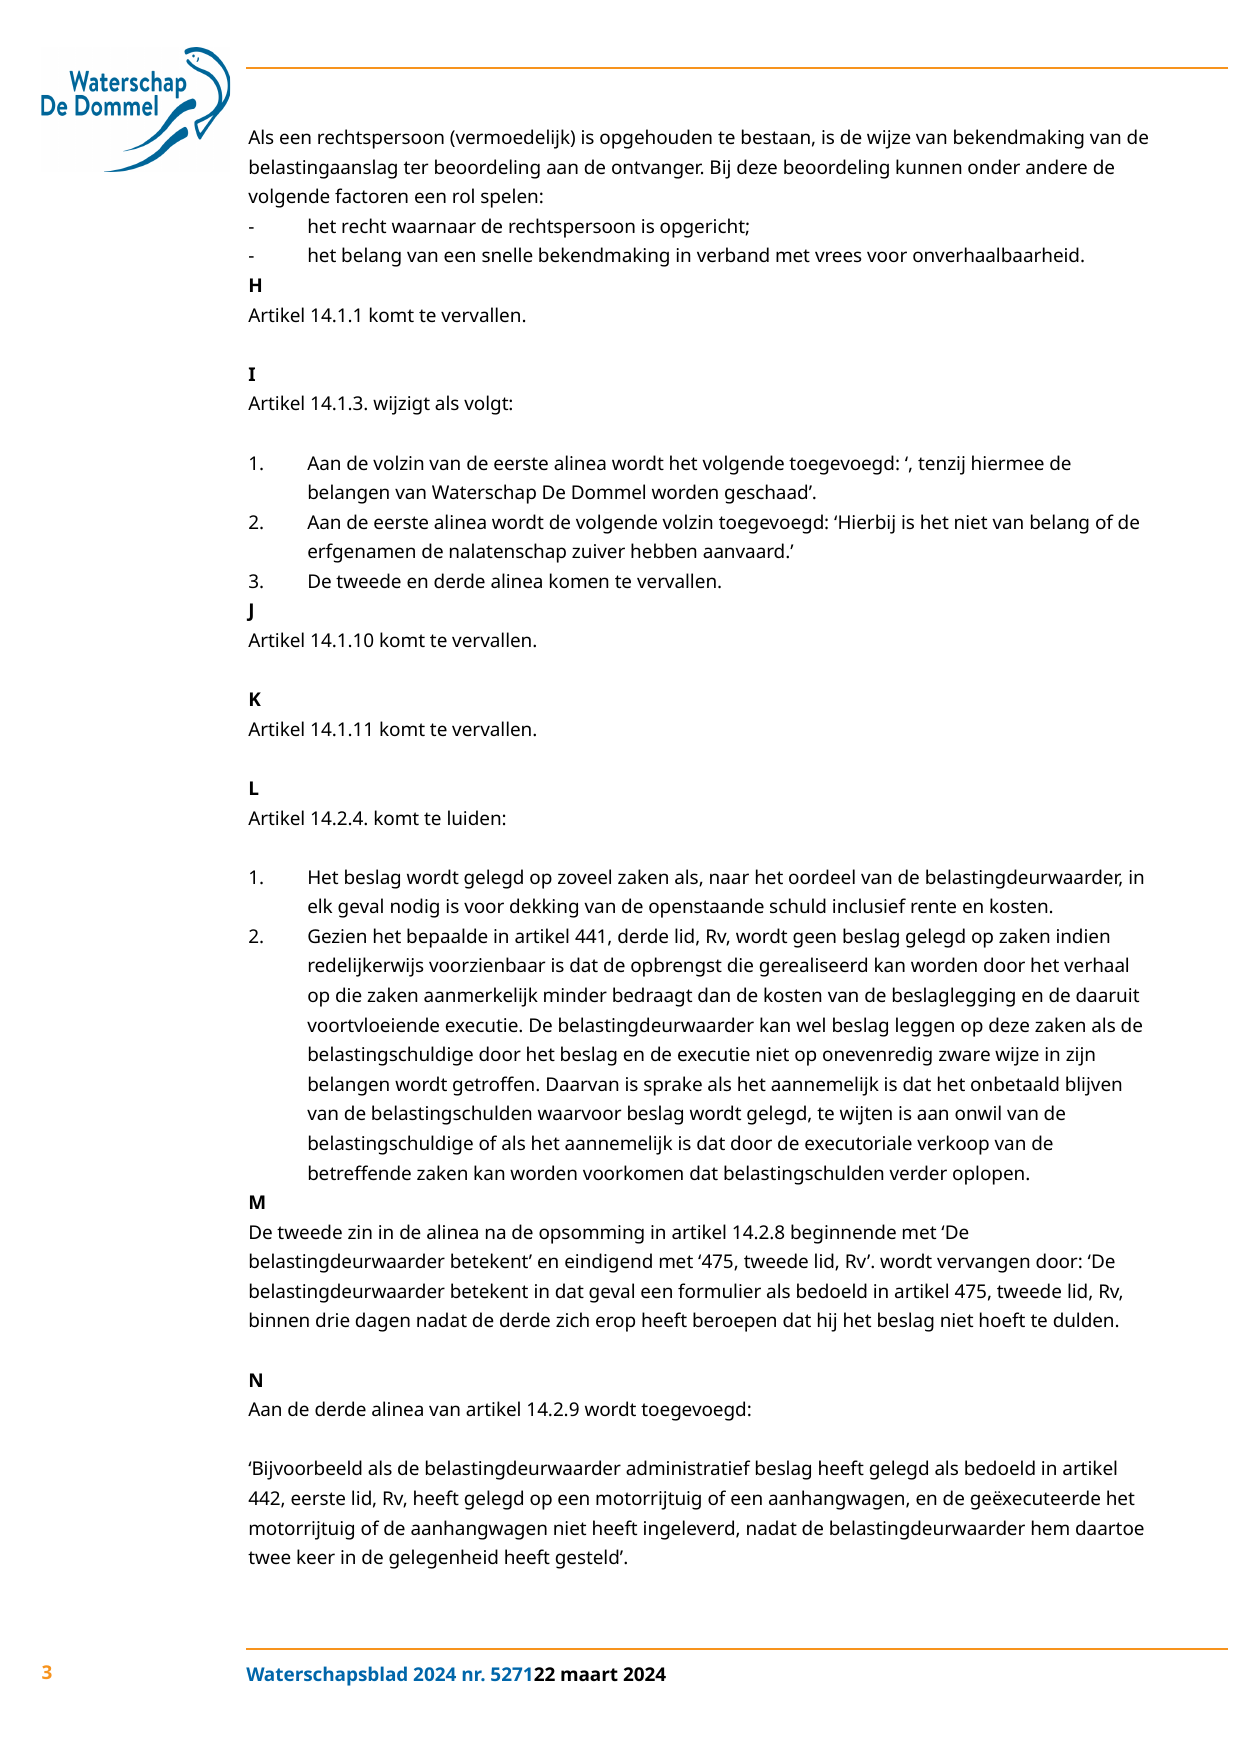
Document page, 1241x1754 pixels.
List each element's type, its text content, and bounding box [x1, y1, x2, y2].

text Aan de derde alinea van artikel 14.2.9 wordt toegevoegd: [248, 1396, 1152, 1422]
text Artikel 14.1.10 komt te vervallen. [248, 627, 1152, 653]
picture [41, 47, 231, 172]
text K [248, 686, 1152, 712]
text Artikel 14.1.1 komt te vervallen. [248, 302, 1152, 328]
picture [198, 118, 210, 131]
text H [248, 272, 1152, 298]
text Artikel 14.2.4. komt te luiden: [248, 805, 1152, 831]
list De tweede en derde alinea komen te vervallen. [248, 568, 1152, 594]
text De tweede zin in de alinea na de opsomming in artikel 14.2.8 beginnende met ‘De belastingdeurwaarder betekent’ en eindigend met ‘475, tweede lid, Rv’. wordt vervangen door: ‘De belastingdeurwaarder betekent in dat geval een formulier als bedoeld in artikel 475, tweede lid, Rv, binnen drie dagen nadat de derde zich erop heeft beroepen dat hij het beslag niet hoeft te dulden. [248, 1219, 1152, 1333]
picture [204, 47, 231, 76]
picture [45, 99, 51, 111]
text N [248, 1367, 1152, 1393]
text Als een rechtspersoon (vermoedelijk) is opgehouden te bestaan, is de wijze van bekendmaking van de belastingaanslag ter beoordeling aan de ontvanger. Bij deze beoordeling kunnen onder andere de volgende factoren een rol spelen: [248, 124, 1152, 209]
list Gezien het bepaalde in artikel 441, derde lid, Rv, wordt geen beslag gelegd op zaken indien redelijkerwijs voorzienbaar is dat de opbrengst die gerealiseerd kan worden door het verhaal op die zaken aanmerkelijk minder bedraagt dan de kosten van de beslaglegging en de daaruit voortvloeiende executie. De belastingdeurwaarder kan wel beslag leggen op deze zaken als de belastingschuldige door het beslag en de executie niet op onevenredig zware wijze in zijn belangen wordt getroffen. Daarvan is sprake als het aannemelijk is dat het onbetaald blijven van de belastingschulden waarvoor beslag wordt gelegd, te wijten is aan onwil van de belastingschuldige of als het aannemelijk is dat door de executoriale verkoop van de betreffende zaken kan worden voorkomen dat belastingschulden verder oplopen. [248, 923, 1152, 1186]
text J [248, 598, 1152, 623]
text Artikel 14.1.11 komt te vervallen. [248, 716, 1152, 742]
list Aan de eerste alinea wordt de volgende volzin toegevoegd: ‘Hierbij is het niet van belang of de erfgenamen de nalatenschap zuiver hebben aanvaard.’ [248, 509, 1152, 564]
text I [248, 361, 1152, 387]
text ‘Bijvoorbeeld als de belastingdeurwaarder administratief beslag heeft gelegd als bedoeld in artikel 442, eerste lid, Rv, heeft gelegd op een motorrijtuig of een aanhangwagen, en de geëxecuteerde het motorrijtuig of de aanhangwagen niet heeft ingeleverd, nadat de belastingdeurwaarder hem daartoe twee keer in de gelegenheid heeft gesteld’. [248, 1456, 1152, 1570]
list het recht waarnaar de rechtspersoon is opgericht; [248, 213, 1152, 239]
list het belang van een snelle bekendmaking in verband met vrees voor onverhaalbaarheid. [248, 243, 1152, 268]
text Artikel 14.1.3. wijzigt als volgt: [248, 391, 1152, 416]
text M [248, 1189, 1152, 1215]
list Het beslag wordt gelegd op zoveel zaken als, naar het oordeel van de belastingdeurwaarder, in elk geval nodig is voor dekking van de openstaande schuld inclusief rente en kosten. [248, 864, 1152, 919]
list Aan de volzin van de eerste alinea wordt het volgende toegevoegd: ‘, tenzij hiermee de belangen van Waterschap De Dommel worden geschaad’. [248, 450, 1152, 505]
text L [248, 775, 1152, 801]
